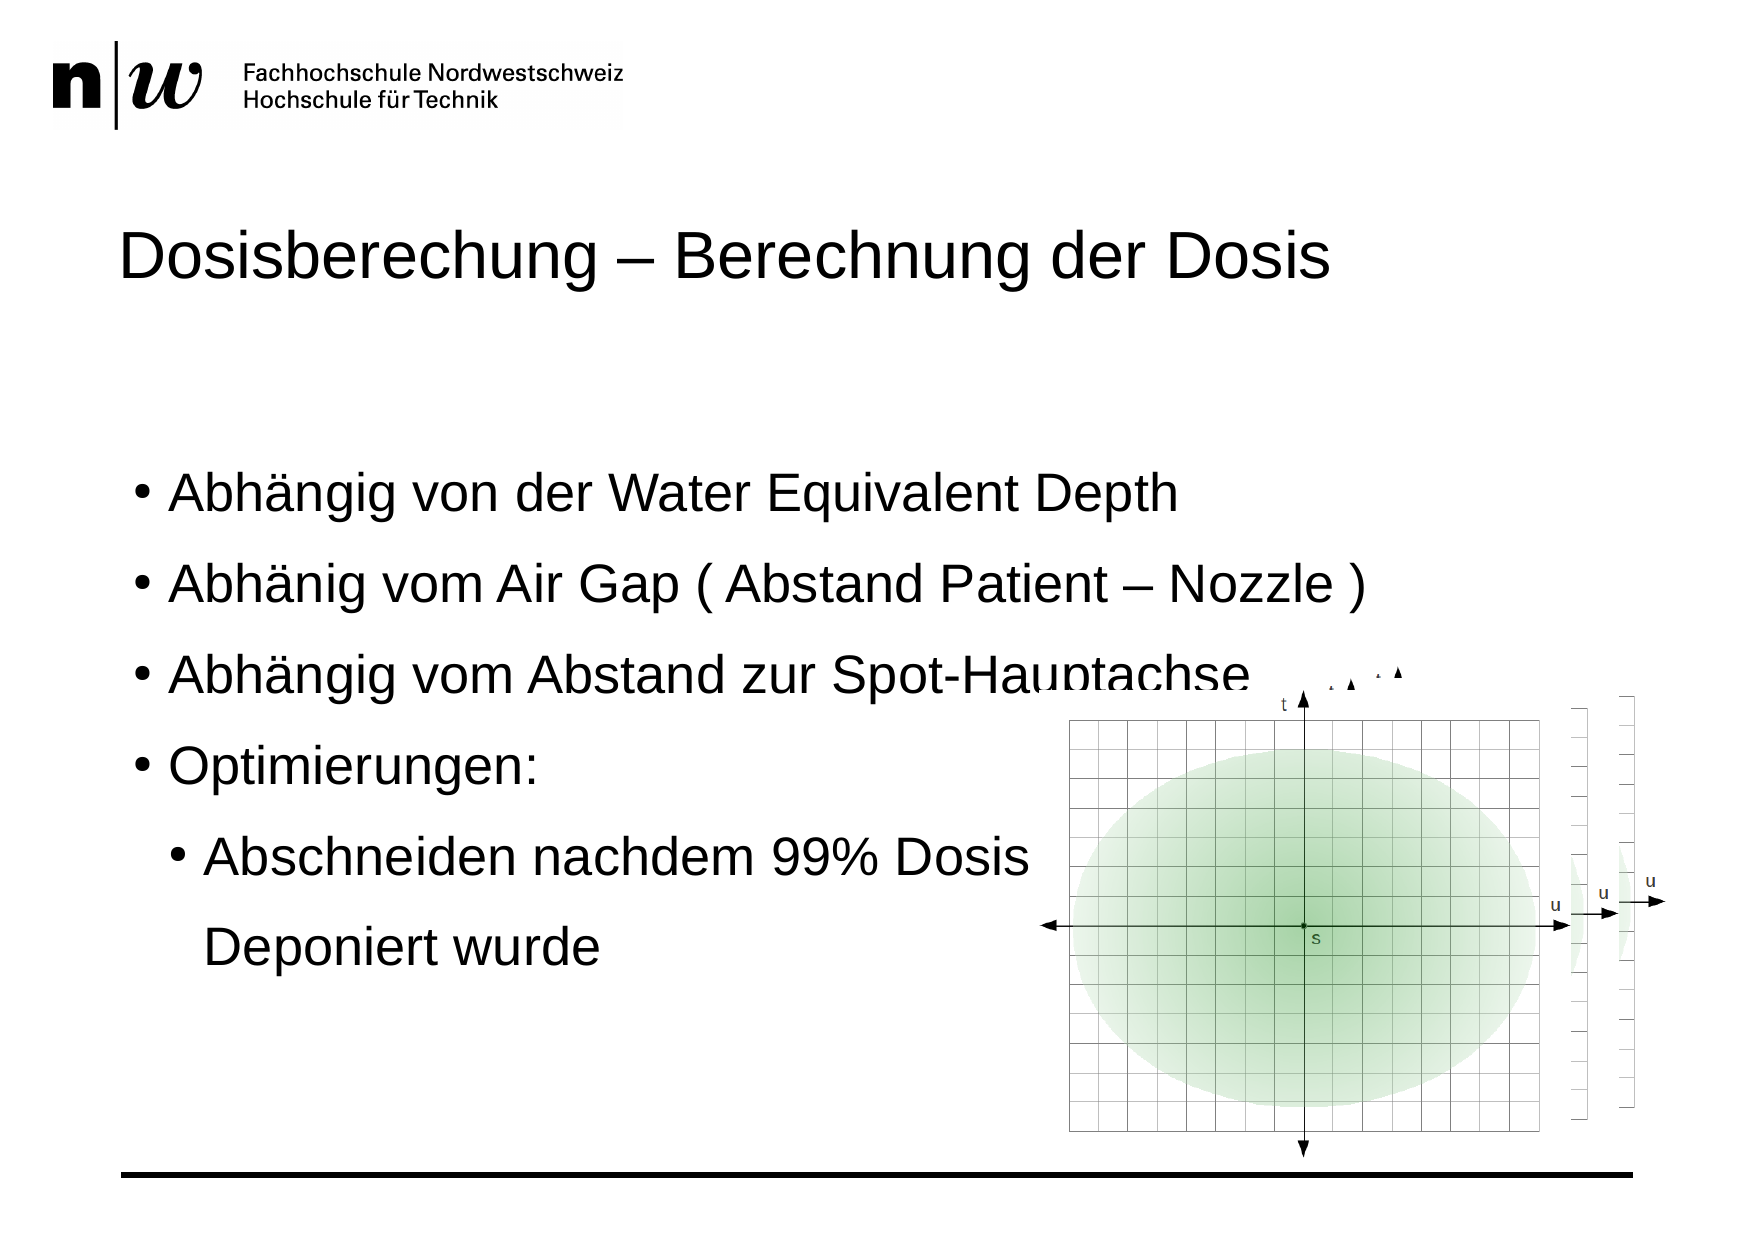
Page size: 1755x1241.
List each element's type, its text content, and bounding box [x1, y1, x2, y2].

text_box Dosisberechung – Berechnung der Dosis [118, 212, 1606, 296]
picture [53, 41, 623, 130]
picture [1039, 690, 1571, 1158]
picture [1630, 666, 1666, 1134]
text_box Abhängig von der Water Equivalent Depth Abhänig vom Air Gap ( Abstand Patient – Nozzle ) Abhängig vom Abstand zur Spot-Hauptachse Optimierungen: Abschneiden nachdem 99% Dosis Deponiert wurde [118, 425, 1630, 1146]
